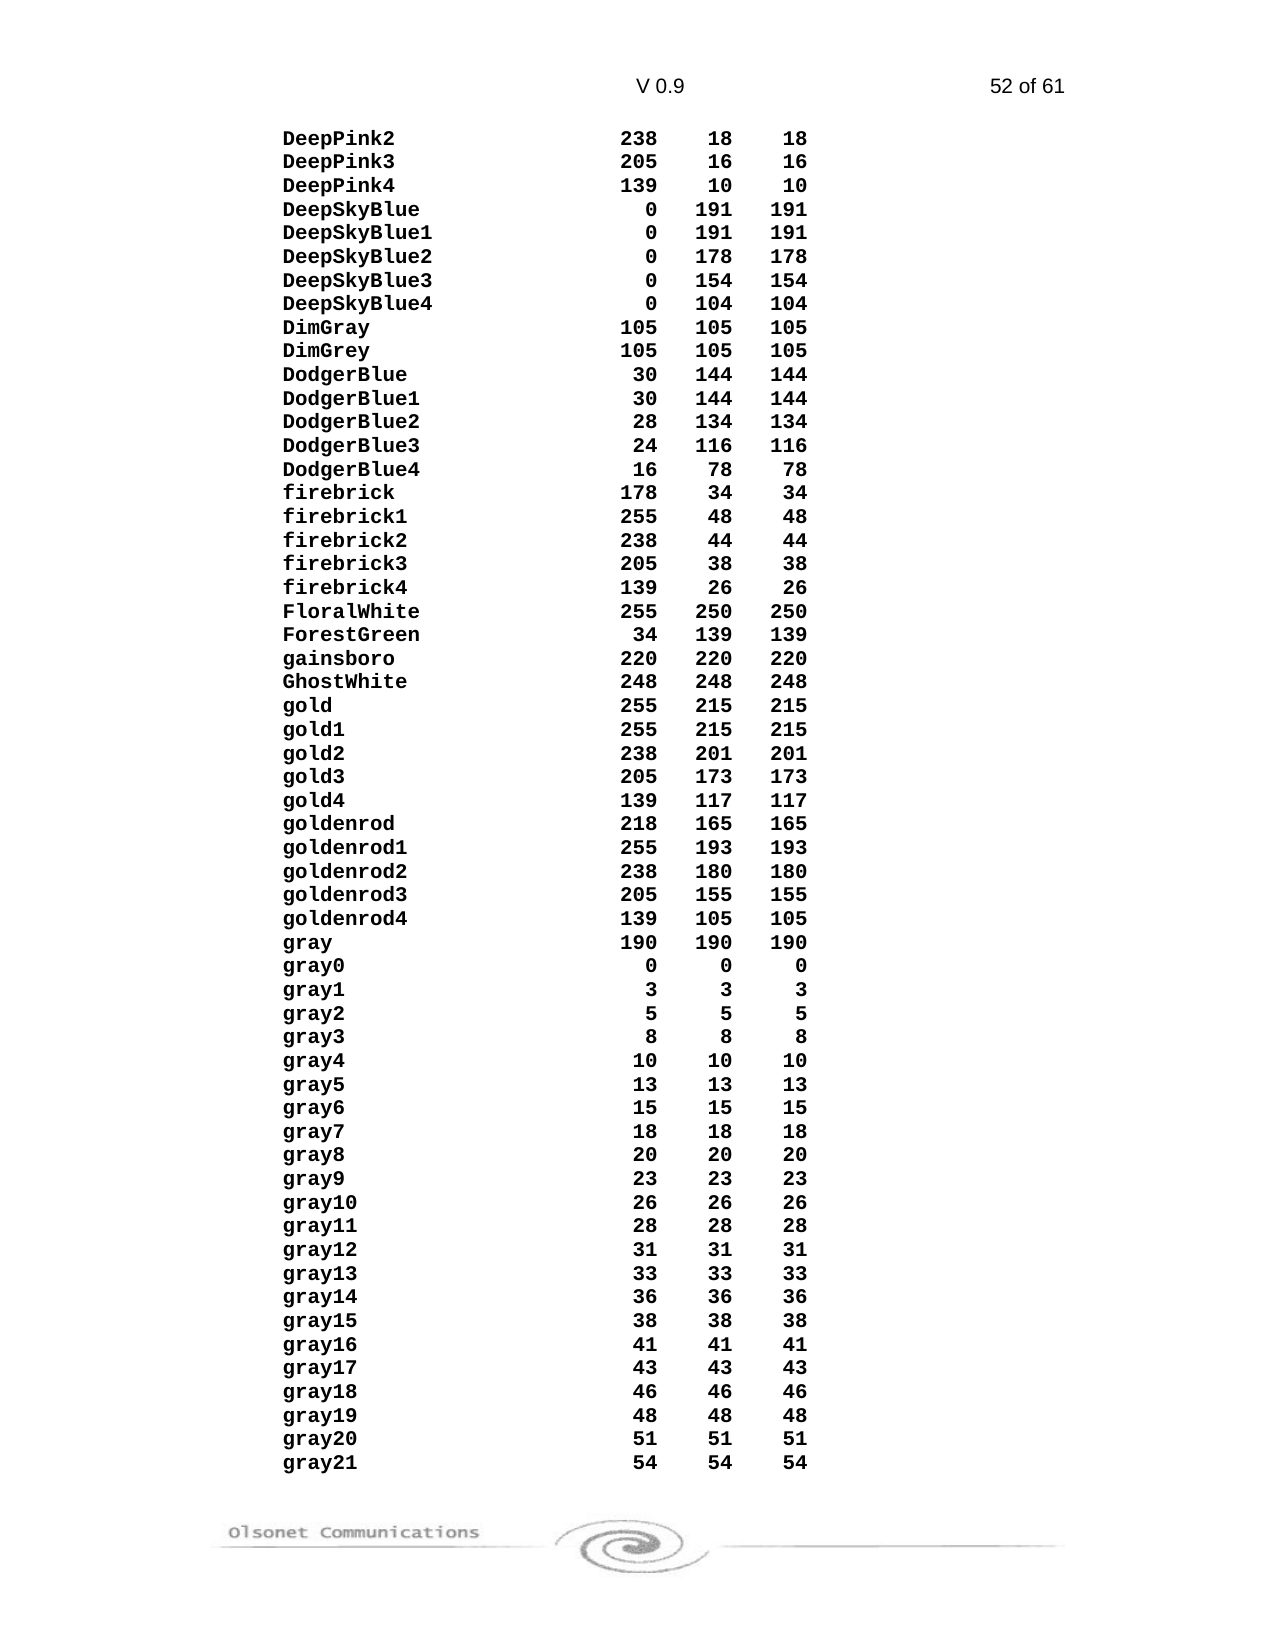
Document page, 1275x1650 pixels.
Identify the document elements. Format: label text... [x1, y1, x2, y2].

text DodgerBlue1 30 144 144 [282, 388, 1065, 411]
text gray15 38 38 38 [282, 1310, 1065, 1334]
text gray10 26 26 26 [282, 1192, 1065, 1215]
text FloralWhite 255 250 250 [282, 601, 1065, 624]
text gray21 54 54 54 [282, 1452, 1065, 1476]
text gray16 41 41 41 [282, 1334, 1065, 1357]
text DeepSkyBlue3 0 154 154 [282, 269, 1065, 293]
text gray19 48 48 48 [282, 1404, 1065, 1428]
text goldenrod 218 165 165 [282, 813, 1065, 837]
text firebrick 178 34 34 [282, 482, 1065, 506]
picture [210, 1504, 1065, 1596]
text gold4 139 117 117 [282, 790, 1065, 813]
text gray12 31 31 31 [282, 1239, 1065, 1263]
text firebrick2 238 44 44 [282, 530, 1065, 553]
text firebrick4 139 26 26 [282, 577, 1065, 601]
text gray5 13 13 13 [282, 1073, 1065, 1097]
text gold2 238 201 201 [282, 742, 1065, 766]
text goldenrod1 255 193 193 [282, 837, 1065, 861]
text goldenrod3 205 155 155 [282, 884, 1065, 908]
text goldenrod2 238 180 180 [282, 861, 1065, 884]
text DimGray 105 105 105 [282, 317, 1065, 341]
text goldenrod4 139 105 105 [282, 908, 1065, 932]
text gray 190 190 190 [282, 932, 1065, 955]
text firebrick1 255 48 48 [282, 506, 1065, 530]
text DimGrey 105 105 105 [282, 341, 1065, 364]
text DeepSkyBlue2 0 178 178 [282, 246, 1065, 269]
text DeepPink4 139 10 10 [282, 175, 1065, 199]
text gray9 23 23 23 [282, 1168, 1065, 1192]
text gainsboro 220 220 220 [282, 648, 1065, 672]
text firebrick3 205 38 38 [282, 553, 1065, 577]
text DodgerBlue 30 144 144 [282, 364, 1065, 388]
text gray20 51 51 51 [282, 1428, 1065, 1452]
text gray13 33 33 33 [282, 1263, 1065, 1286]
text DeepSkyBlue 0 191 191 [282, 199, 1065, 222]
text DeepSkyBlue1 0 191 191 [282, 222, 1065, 246]
text gold1 255 215 215 [282, 719, 1065, 742]
text gray2 5 5 5 [282, 1003, 1065, 1026]
text gray17 43 43 43 [282, 1357, 1065, 1381]
text DodgerBlue3 24 116 116 [282, 435, 1065, 459]
text ForestGreen 34 139 139 [282, 624, 1065, 648]
text gray0 0 0 0 [282, 955, 1065, 979]
text DodgerBlue4 16 78 78 [282, 459, 1065, 482]
text DeepPink3 205 16 16 [282, 151, 1065, 175]
text DeepPink2 238 18 18 [282, 128, 1065, 151]
text gray14 36 36 36 [282, 1286, 1065, 1310]
text gray7 18 18 18 [282, 1121, 1065, 1144]
text gray18 46 46 46 [282, 1381, 1065, 1404]
text gold 255 215 215 [282, 695, 1065, 719]
text gray8 20 20 20 [282, 1144, 1065, 1168]
text DeepSkyBlue4 0 104 104 [282, 293, 1065, 317]
text gray6 15 15 15 [282, 1097, 1065, 1121]
text GhostWhite 248 248 248 [282, 672, 1065, 695]
text gray4 10 10 10 [282, 1050, 1065, 1073]
text DodgerBlue2 28 134 134 [282, 411, 1065, 435]
text gray11 28 28 28 [282, 1215, 1065, 1239]
text gray3 8 8 8 [282, 1026, 1065, 1050]
text gold3 205 173 173 [282, 766, 1065, 790]
text gray1 3 3 3 [282, 979, 1065, 1003]
